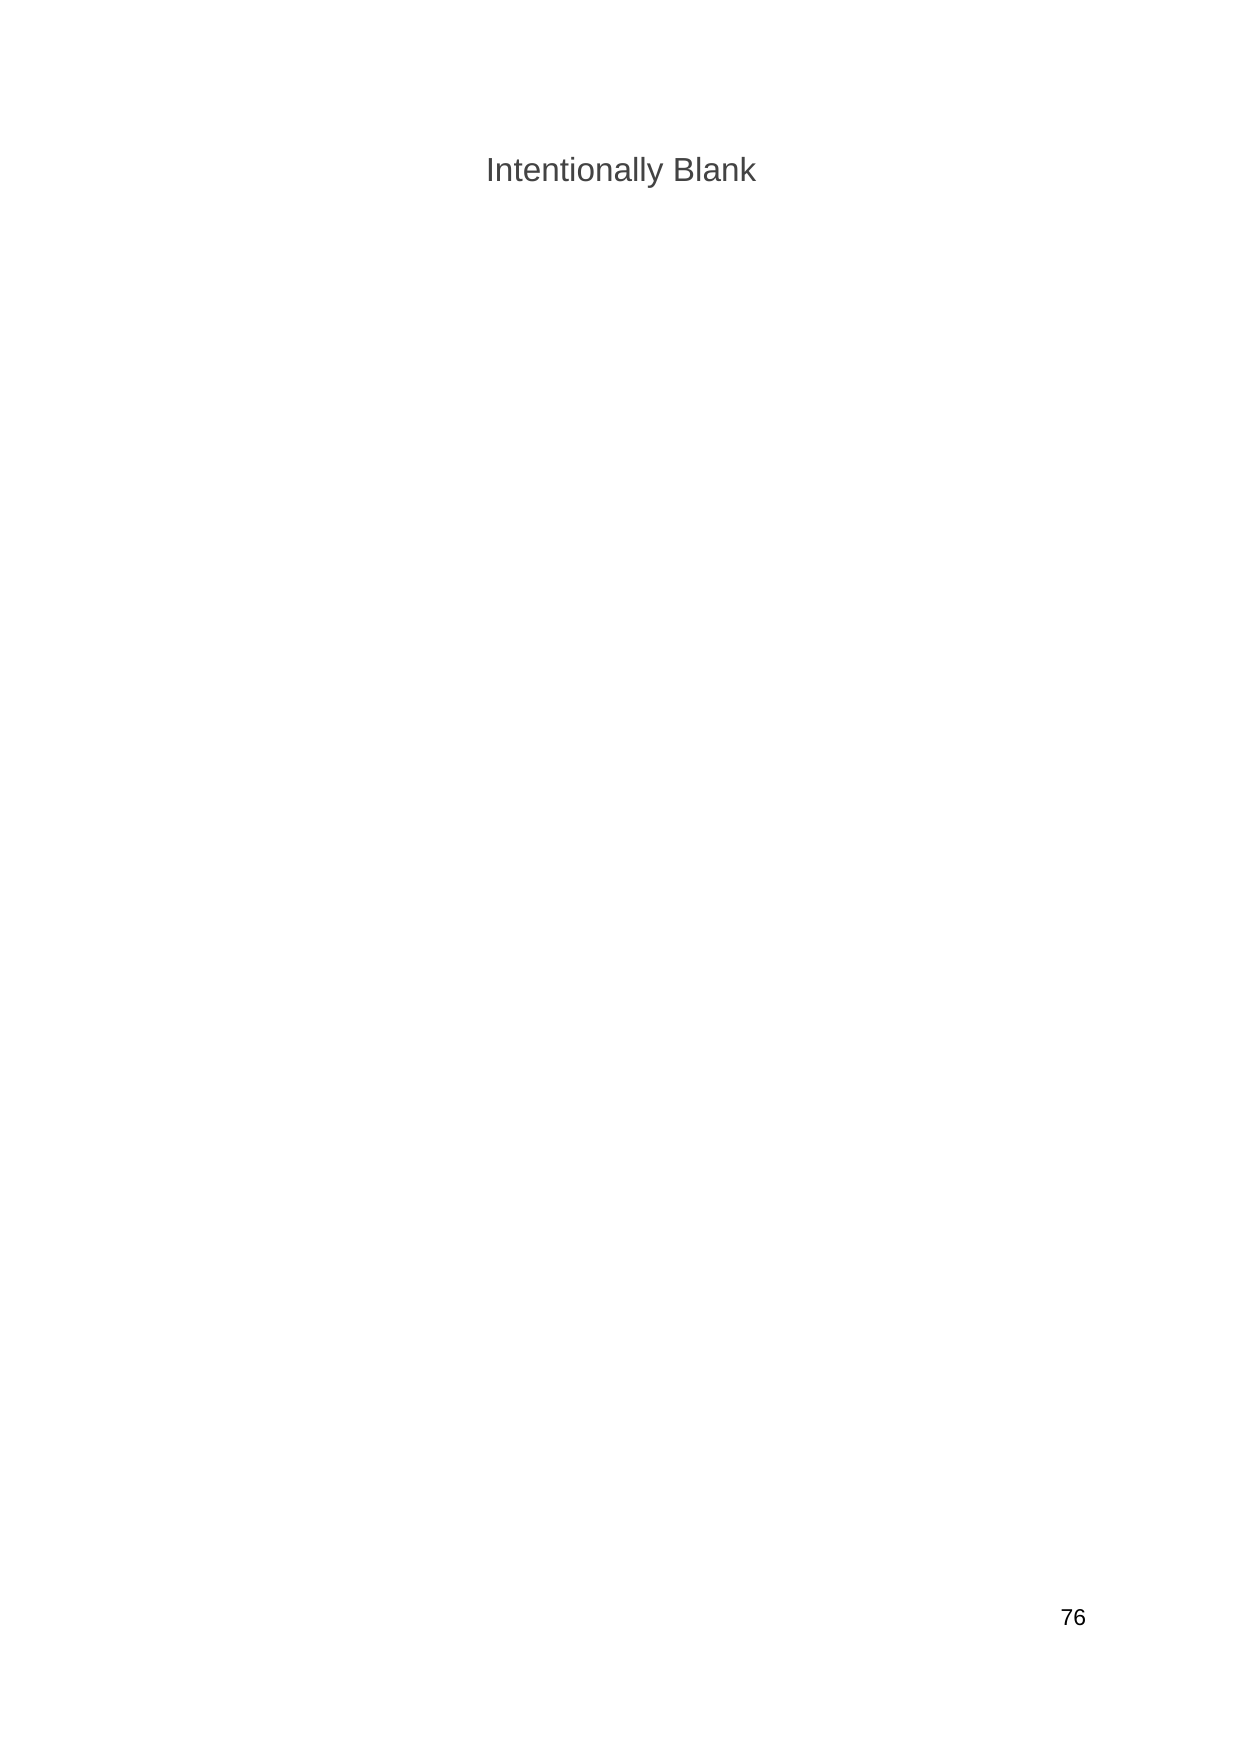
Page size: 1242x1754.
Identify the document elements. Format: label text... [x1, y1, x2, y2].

subtitle Intentionally Blank [150, 150, 1092, 188]
